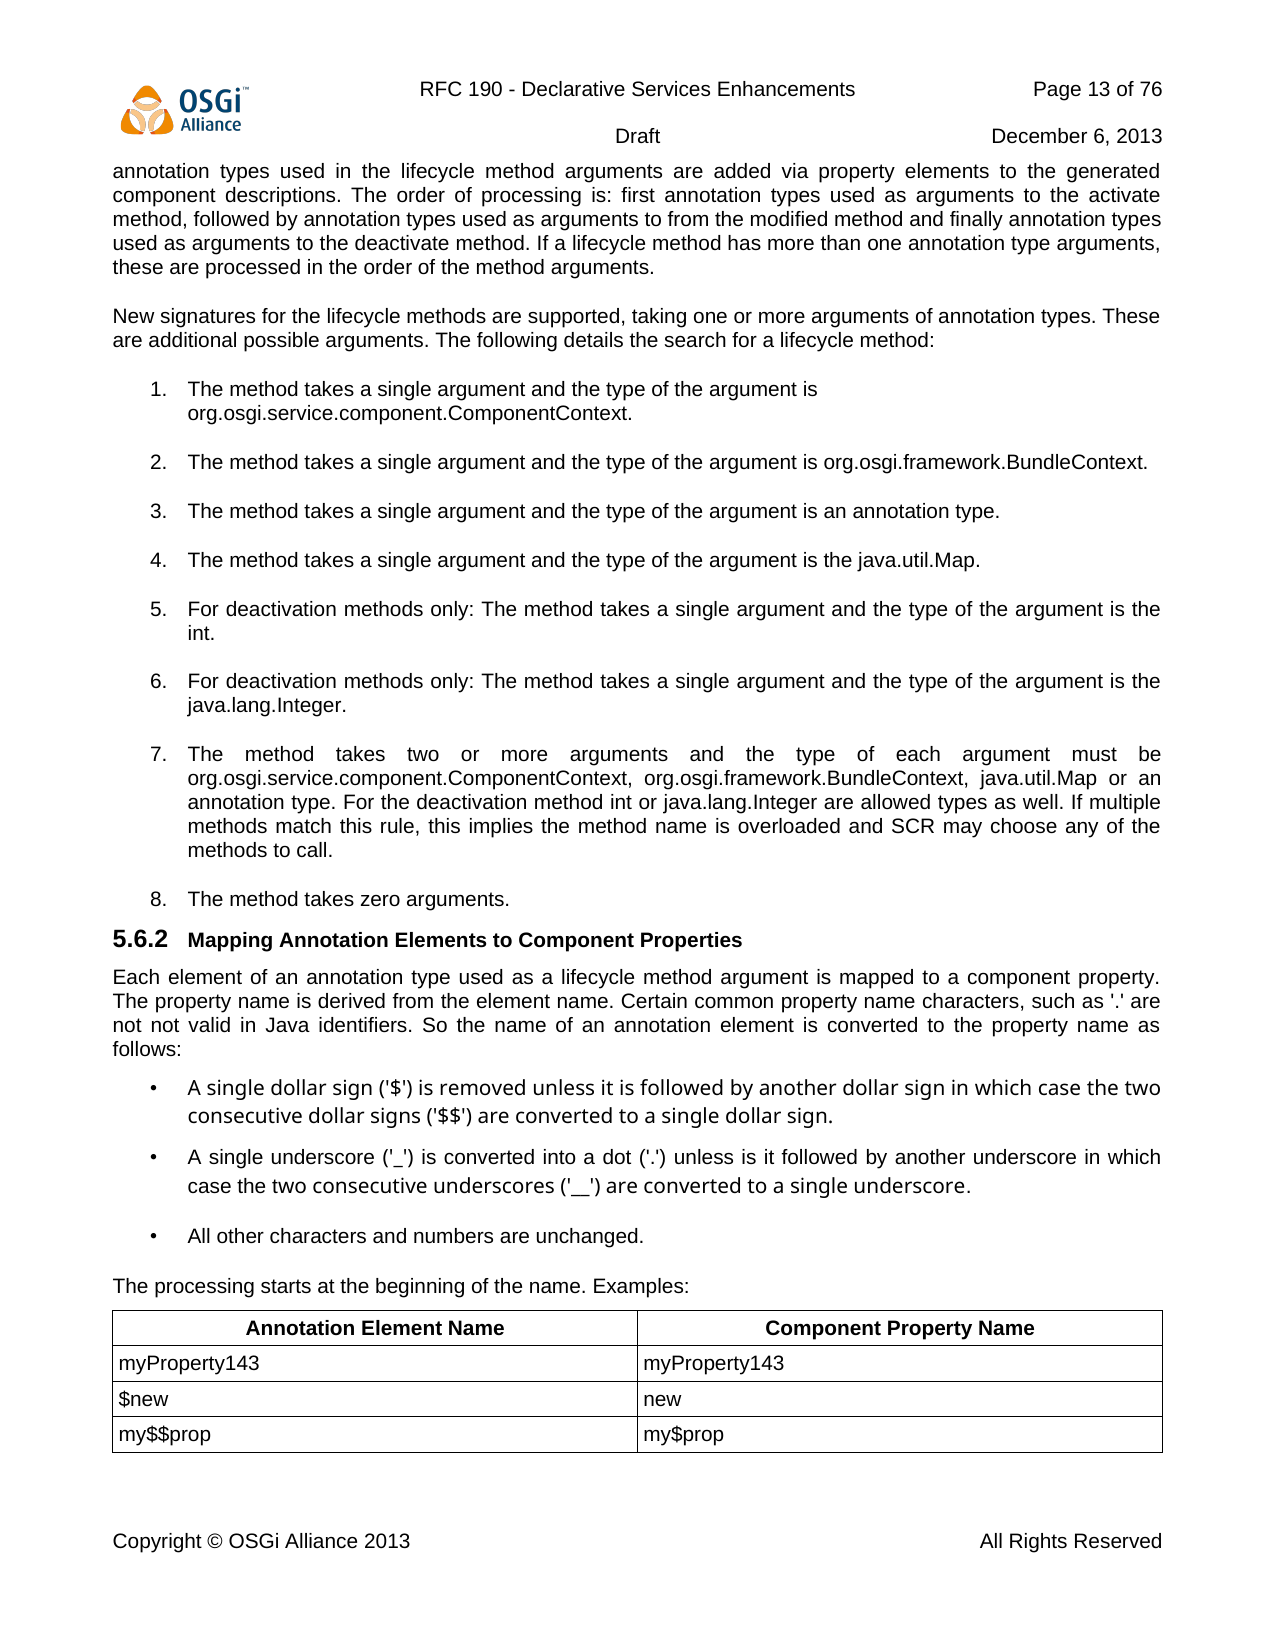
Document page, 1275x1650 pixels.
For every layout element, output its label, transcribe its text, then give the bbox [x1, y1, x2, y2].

table_cell new [638, 1382, 1162, 1416]
list For deactivation methods only: The method takes a single argument and the type of the argument is the int. [150, 596, 1162, 644]
picture [113, 78, 257, 142]
list The method takes a single argument and the type of the argument is org.osgi.service.component.ComponentContext. [150, 377, 1162, 424]
list A single dollar sign ('$') is removed unless it is followed by another dollar sign in which case the two consecutive dollar signs ('$$') are converted to a single dollar sign. [150, 1073, 1162, 1130]
table_cell myProperty143 [638, 1346, 1162, 1381]
table_header Annotation Element Name [113, 1311, 637, 1345]
subtitle Mapping Annotation Elements to Component Properties [112, 923, 1162, 952]
table_cell $new [113, 1382, 637, 1416]
list The method takes a single argument and the type of the argument is an annotation type. [150, 498, 1162, 522]
list For deactivation methods only: The method takes a single argument and the type of the argument is the java.lang.Integer. [150, 669, 1162, 717]
table_header Component Property Name [638, 1311, 1162, 1345]
list The method takes a single argument and the type of the argument is the java.util.Map. [150, 547, 1162, 571]
list All other characters and numbers are unchanged. [150, 1224, 1162, 1248]
table_cell my$$prop [113, 1417, 637, 1452]
table_cell my$prop [638, 1417, 1162, 1452]
list A single underscore ('_') is converted into a dot ('.') unless is it followed by another underscore in which case the two consecutive underscores ('__') are converted to a single underscore. [150, 1142, 1162, 1199]
table_cell myProperty143 [113, 1346, 637, 1381]
text New signatures for the lifecycle methods are supported, taking one or more arguments of annotation types. These are additional possible arguments. The following details the search for a lifecycle method: [112, 304, 1162, 352]
list The method takes a single argument and the type of the argument is org.osgi.framework.BundleContext. [150, 449, 1162, 473]
text annotation types used in the lifecycle method arguments are added via property elements to the generated component descriptions. The order of processing is: first annotation types used as arguments to the activate method, followed by annotation types used as arguments to from the modified method and finally annotation types used as arguments to the deactivate method. If a lifecycle method has more than one annotation type arguments, these are processed in the order of the method arguments. [112, 159, 1162, 279]
list The method takes two or more arguments and the type of each argument must be org.osgi.service.component.ComponentContext, org.osgi.framework.BundleContext, java.util.Map or an annotation type. For the deactivation method int or java.lang.Integer are allowed types as well. If multiple methods match this rule, this implies the method name is overloaded and SCR may choose any of the methods to call. [150, 742, 1162, 862]
text Each element of an annotation type used as a lifecycle method argument is mapped to a component property. The property name is derived from the element name. Certain common property name characters, such as '.' are not not valid in Java identifiers. So the name of an annotation element is converted to the property name as follows: [112, 965, 1162, 1061]
text The processing starts at the beginning of the name. Examples: [112, 1273, 1162, 1297]
list The method takes zero arguments. [150, 887, 1162, 911]
